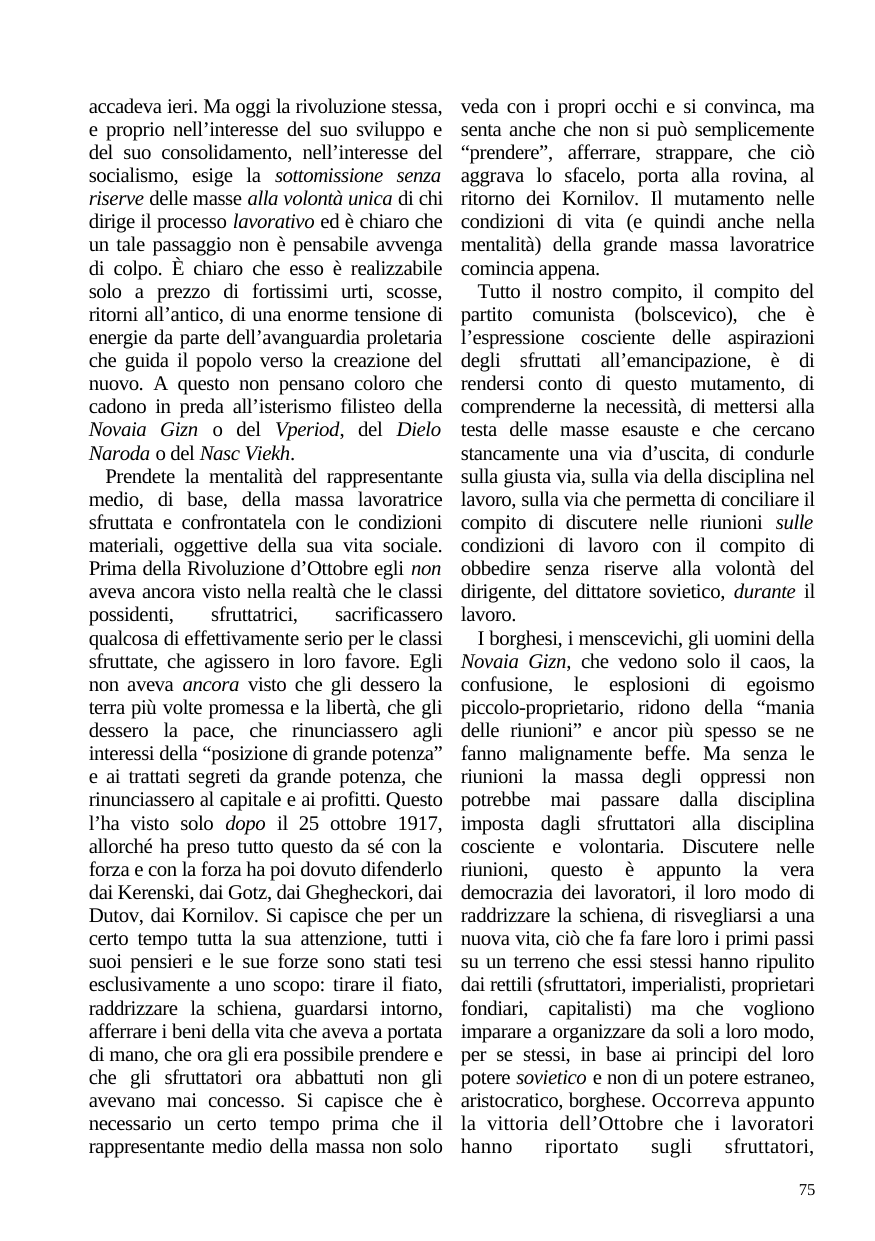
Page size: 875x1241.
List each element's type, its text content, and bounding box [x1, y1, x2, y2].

text Prendete la mentalità del rappresentante medio, di base, della massa lavoratrice sfruttata e confrontatela con le condizioni materiali, oggettive della sua vita sociale. Prima della Rivoluzione d’Ottobre egli non aveva ancora visto nella realtà che le classi possidenti, sfruttatrici, sacrificassero qualcosa di effettivamente serio per le classi sfruttate, che agissero in loro favore. Egli non aveva ancora visto che gli dessero la terra più volte promessa e la libertà, che gli dessero la pace, che rinunciassero agli interessi della “posizione di grande potenza” e ai trattati segreti da grande potenza, che rinunciassero al capitale e ai profitti. Questo l’ha visto solo dopo il 25 ottobre 1917, allorché ha preso tutto questo da sé con la forza e con la forza ha poi dovuto difenderlo dai Kerenski, dai Gotz, dai Ghegheckori, dai Dutov, dai Kornilov. Si capisce che per un certo tempo tutta la sua attenzione, tutti i suoi pensieri e le sue forze sono stati tesi esclusivamente a uno scopo: tirare il fiato, raddrizzare la schiena, guardarsi intorno, afferrare i beni della vita che aveva a portata di mano, che ora gli era possibile prendere e che gli sfruttatori ora abbattuti non gli avevano mai concesso. Si capisce che è necessario un certo tempo prima che il rappresentante medio della massa non solo [88, 464, 443, 1158]
text Tutto il nostro compito, il compito del partito comunista (bolscevico), che è l’espressione cosciente delle aspirazioni degli sfruttati all’emancipazione, è di rendersi conto di questo mutamento, di comprenderne la necessità, di mettersi alla testa delle masse esauste e che cercano stancamente una via d’uscita, di condurle sulla giusta via, sulla via della disciplina nel lavoro, sulla via che permetta di conciliare il compito di discutere nelle riunioni sulle condizioni di lavoro con il compito di obbedire senza riserve alla volontà del dirigente, del dittatore sovietico, durante il lavoro. [461, 279, 815, 626]
text accadeva ieri. Ma oggi la rivoluzione stessa, e proprio nell’interesse del suo sviluppo e del suo consolidamento, nell’interesse del socialismo, esige la sottomissione senza riserve delle masse alla volontà unica di chi dirige il processo lavorativo ed è chiaro che un tale passaggio non è pensabile avvenga di colpo. È chiaro che esso è realizzabile solo a prezzo di fortissimi urti, scosse, ritorni all’antico, di una enorme tensione di energie da parte dell’avanguardia proletaria che guida il popolo verso la creazione del nuovo. A questo non pensano coloro che cadono in preda all’isterismo filisteo della Novaia Gizn o del Vperiod, del Dielo Naroda o del Nasc Viekh. [88, 94, 443, 464]
text I borghesi, i menscevichi, gli uomini della Novaia Gizn, che vedono solo il caos, la confusione, le esplosioni di egoismo piccolo-proprietario, ridono della “mania delle riunioni” e ancor più spesso se ne fanno malignamente beffe. Ma senza le riunioni la massa degli oppressi non potrebbe mai passare dalla disciplina imposta dagli sfruttatori alla disciplina cosciente e volontaria. Discutere nelle riunioni, questo è appunto la vera democrazia dei lavoratori, il loro modo di raddrizzare la schiena, di risvegliarsi a una nuova vita, ciò che fa fare loro i primi passi su un terreno che essi stessi hanno ripulito dai rettili (sfruttatori, imperialisti, proprietari fondiari, capitalisti) ma che vogliono imparare a organizzare da soli a loro modo, per se stessi, in base ai principi del loro potere sovietico e non di un potere estraneo, aristocratico, borghese. Occorreva appunto la vittoria dell’Ottobre che i lavoratori hanno riportato sugli sfruttatori, [461, 626, 815, 1158]
text veda con i propri occhi e si convinca, ma senta anche che non si può semplicemente “prendere”, afferrare, strappare, che ciò aggrava lo sfacelo, porta alla rovina, al ritorno dei Kornilov. Il mutamento nelle condizioni di vita (e quindi anche nella mentalità) della grande massa lavoratrice comincia appena. [461, 94, 815, 279]
